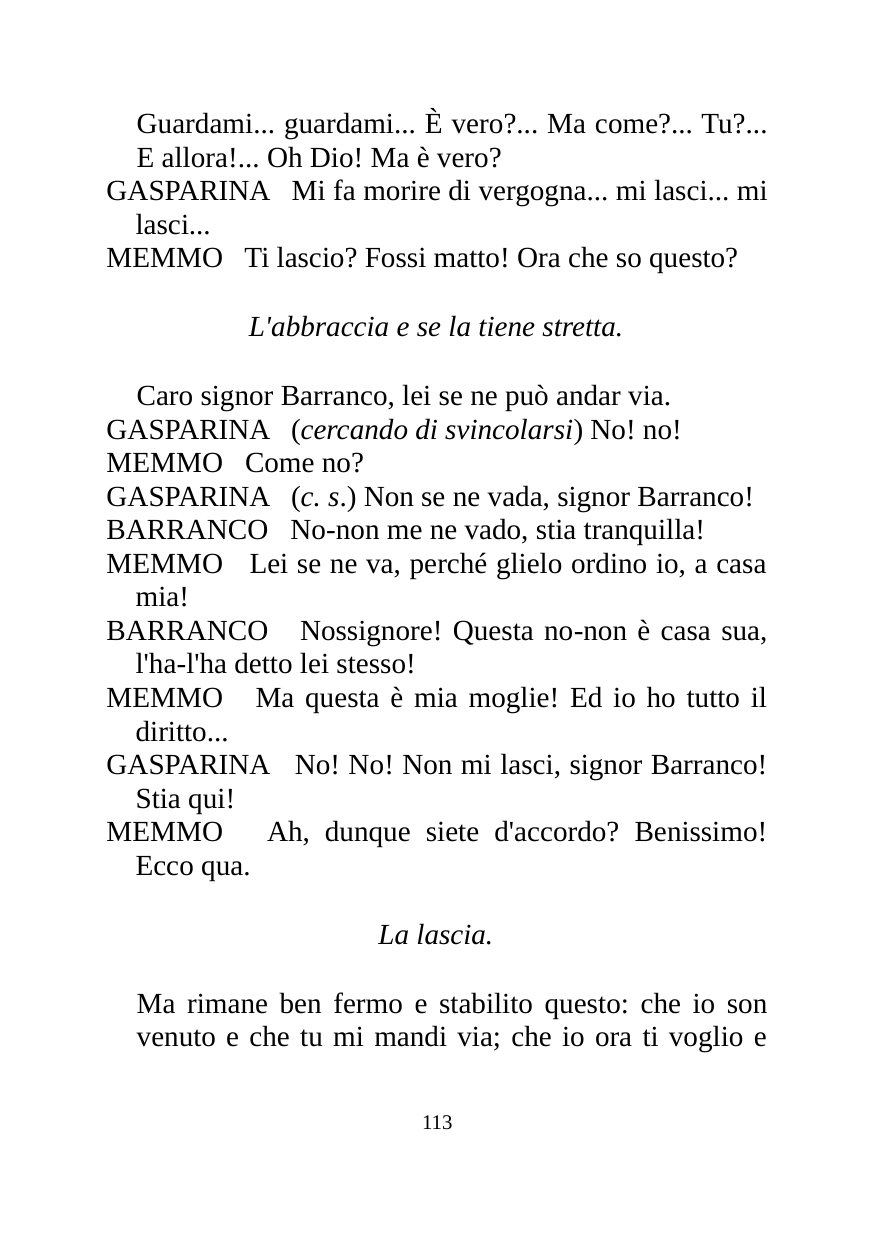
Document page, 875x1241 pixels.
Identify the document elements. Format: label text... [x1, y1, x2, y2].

text MEMMO Ti lascio? Fossi matto! Ora che so questo? [106, 240, 768, 274]
text L'abbraccia e se la tiene stretta. [106, 309, 768, 343]
text BARRANCO No-non me ne vado, stia tranquilla! [106, 512, 768, 546]
text GASPARINA (cercando di svincolarsi) No! no! [106, 412, 768, 445]
text MEMMO Ah, dunque siete d'accordo? Benissimo! Ecco qua. [106, 814, 768, 881]
text Caro signor Barranco, lei se ne può andar via. [136, 378, 768, 412]
text GASPARINA No! No! Non mi lasci, signor Barranco! Stia qui! [106, 747, 768, 814]
text Ma rimane ben fermo e stabilito questo: che io son venuto e che tu mi mandi via; che io ora ti voglio e [136, 986, 768, 1053]
text Guardami... guardami... È vero?... Ma come?... Tu?... E allora!... Oh Dio! Ma è vero? [136, 106, 768, 173]
text GASPARINA (c. s.) Non se ne vada, signor Barranco! [106, 479, 768, 512]
text MEMMO Ma questa è mia moglie! Ed io ho tutto il diritto... [106, 680, 768, 747]
text MEMMO Come no? [106, 445, 768, 479]
text GASPARINA Mi fa morire di vergogna... mi lasci... mi lasci... [106, 173, 768, 240]
text MEMMO Lei se ne va, perché glielo ordino io, a casa mia! [106, 546, 768, 613]
text BARRANCO Nossignore! Questa no-non è casa sua, l'ha-l'ha detto lei stesso! [106, 613, 768, 680]
text La lascia. [106, 917, 768, 950]
